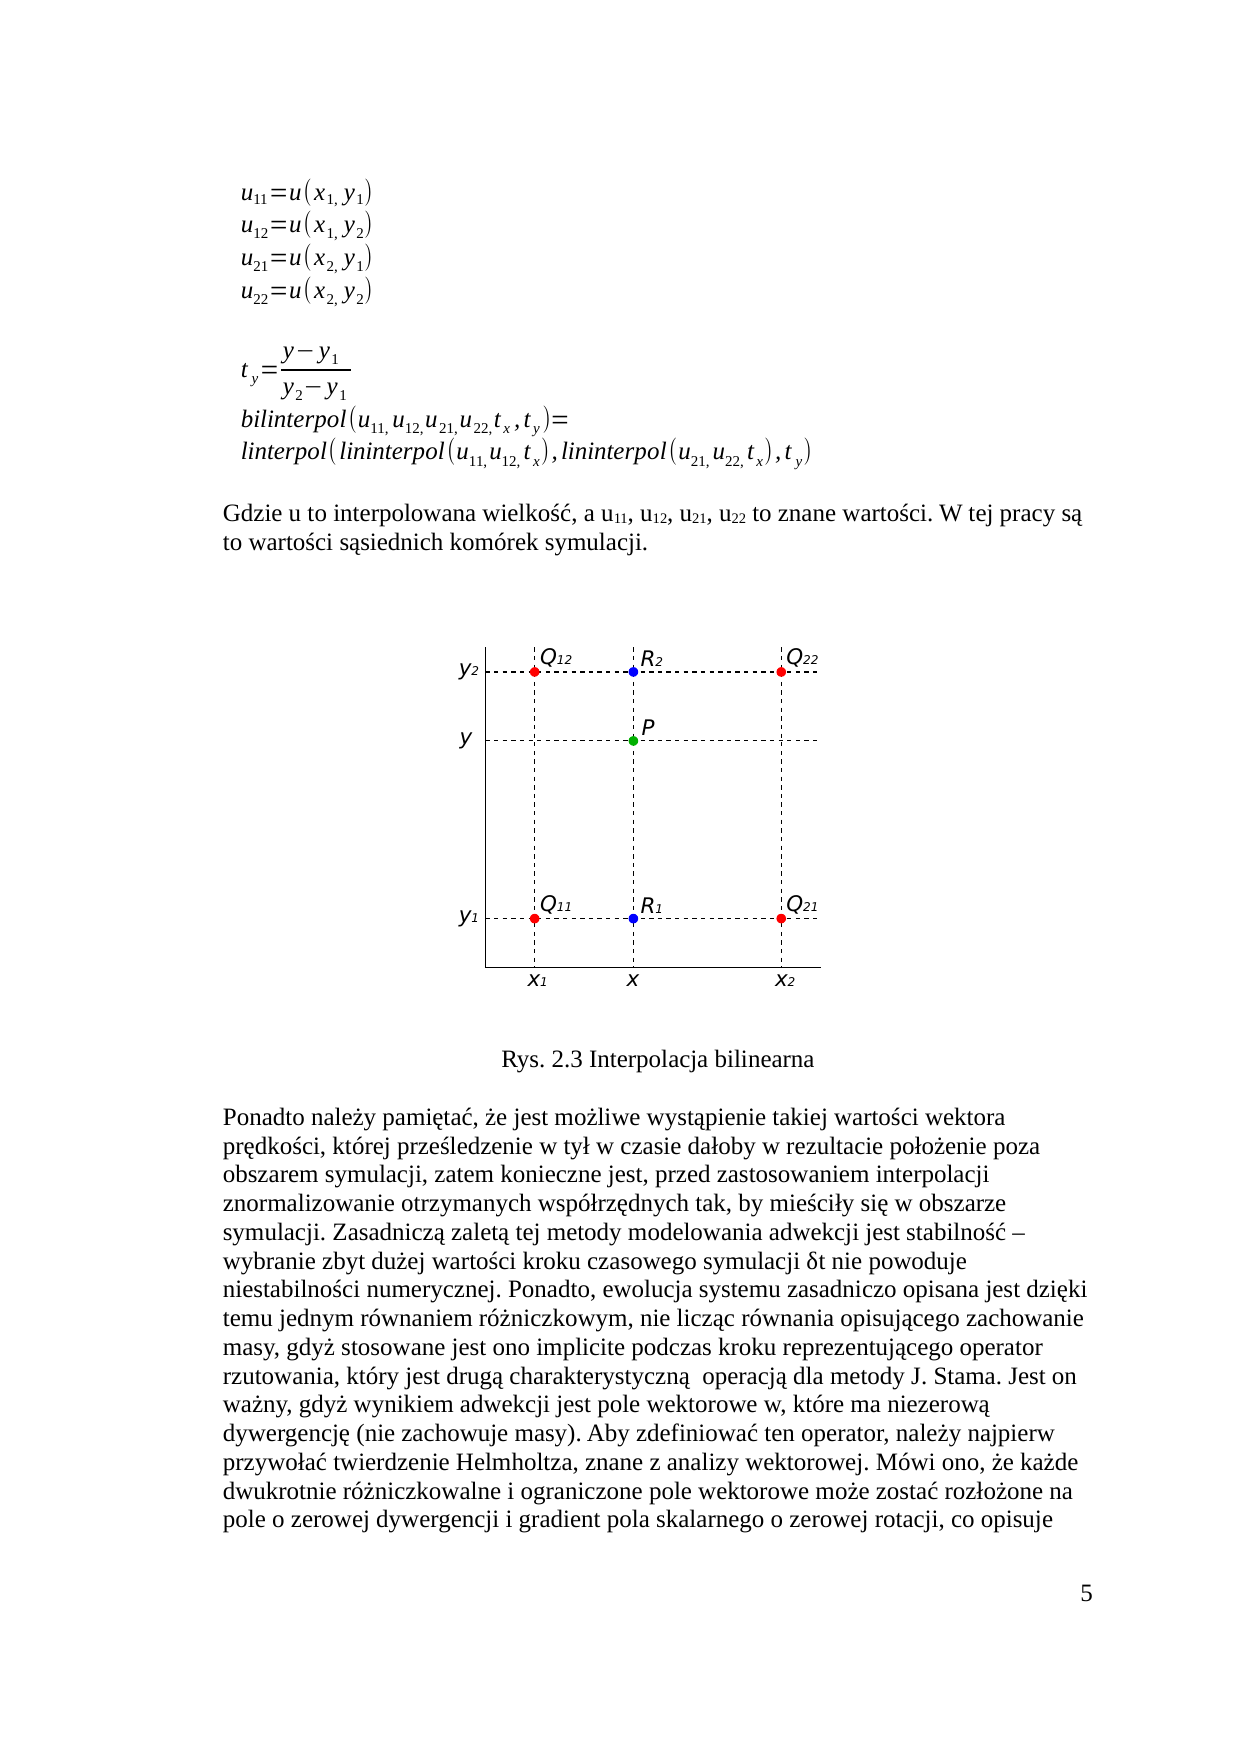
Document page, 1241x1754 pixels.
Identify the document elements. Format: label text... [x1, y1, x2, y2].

list Rys. 2.3 Interpolacja bilinearna [185, 1044, 1093, 1073]
list Ponadto należy pamiętać, że jest możliwe wystąpienie takiej wartości wektora prędkości, której prześledzenie w tył w czasie dałoby w rezultacie położenie poza obszarem symulacji, zatem konieczne jest, przed zastosowaniem interpolacji znormalizowanie otrzymanych współrzędnych tak, by mieściły się w obszarze symulacji. Zasadniczą zaletą tej metody modelowania adwekcji jest stabilność – wybranie zbyt dużej wartości kroku czasowego symulacji δt nie powoduje niestabilności numerycznej. Ponadto, ewolucja systemu zasadniczo opisana jest dzięki temu jednym równaniem różniczkowym, nie licząc równania opisującego zachowanie masy, gdyż stosowane jest ono implicite podczas kroku reprezentującego operator rzutowania, który jest drugą charakterystyczną operacją dla metody J. Stama. Jest on ważny, gdyż wynikiem adwekcji jest pole wektorowe w, które ma niezerową dywergencję (nie zachowuje masy). Aby zdefiniować ten operator, należy najpierw przywołać twierdzenie Helmholtza, znane z analizy wektorowej. Mówi ono, że każde dwukrotnie różniczkowalne i ograniczone pole wektorowe może zostać rozłożone na pole o zerowej dywergencji i gradient pola skalarnego o zerowej rotacji, co opisuje [185, 1102, 1093, 1533]
list Gdzie u to interpolowana wielkość, a u11, u12, u21, u22 to znane wartości. W tej pracy są to wartości sąsiednich komórek symulacji. [185, 498, 1093, 556]
